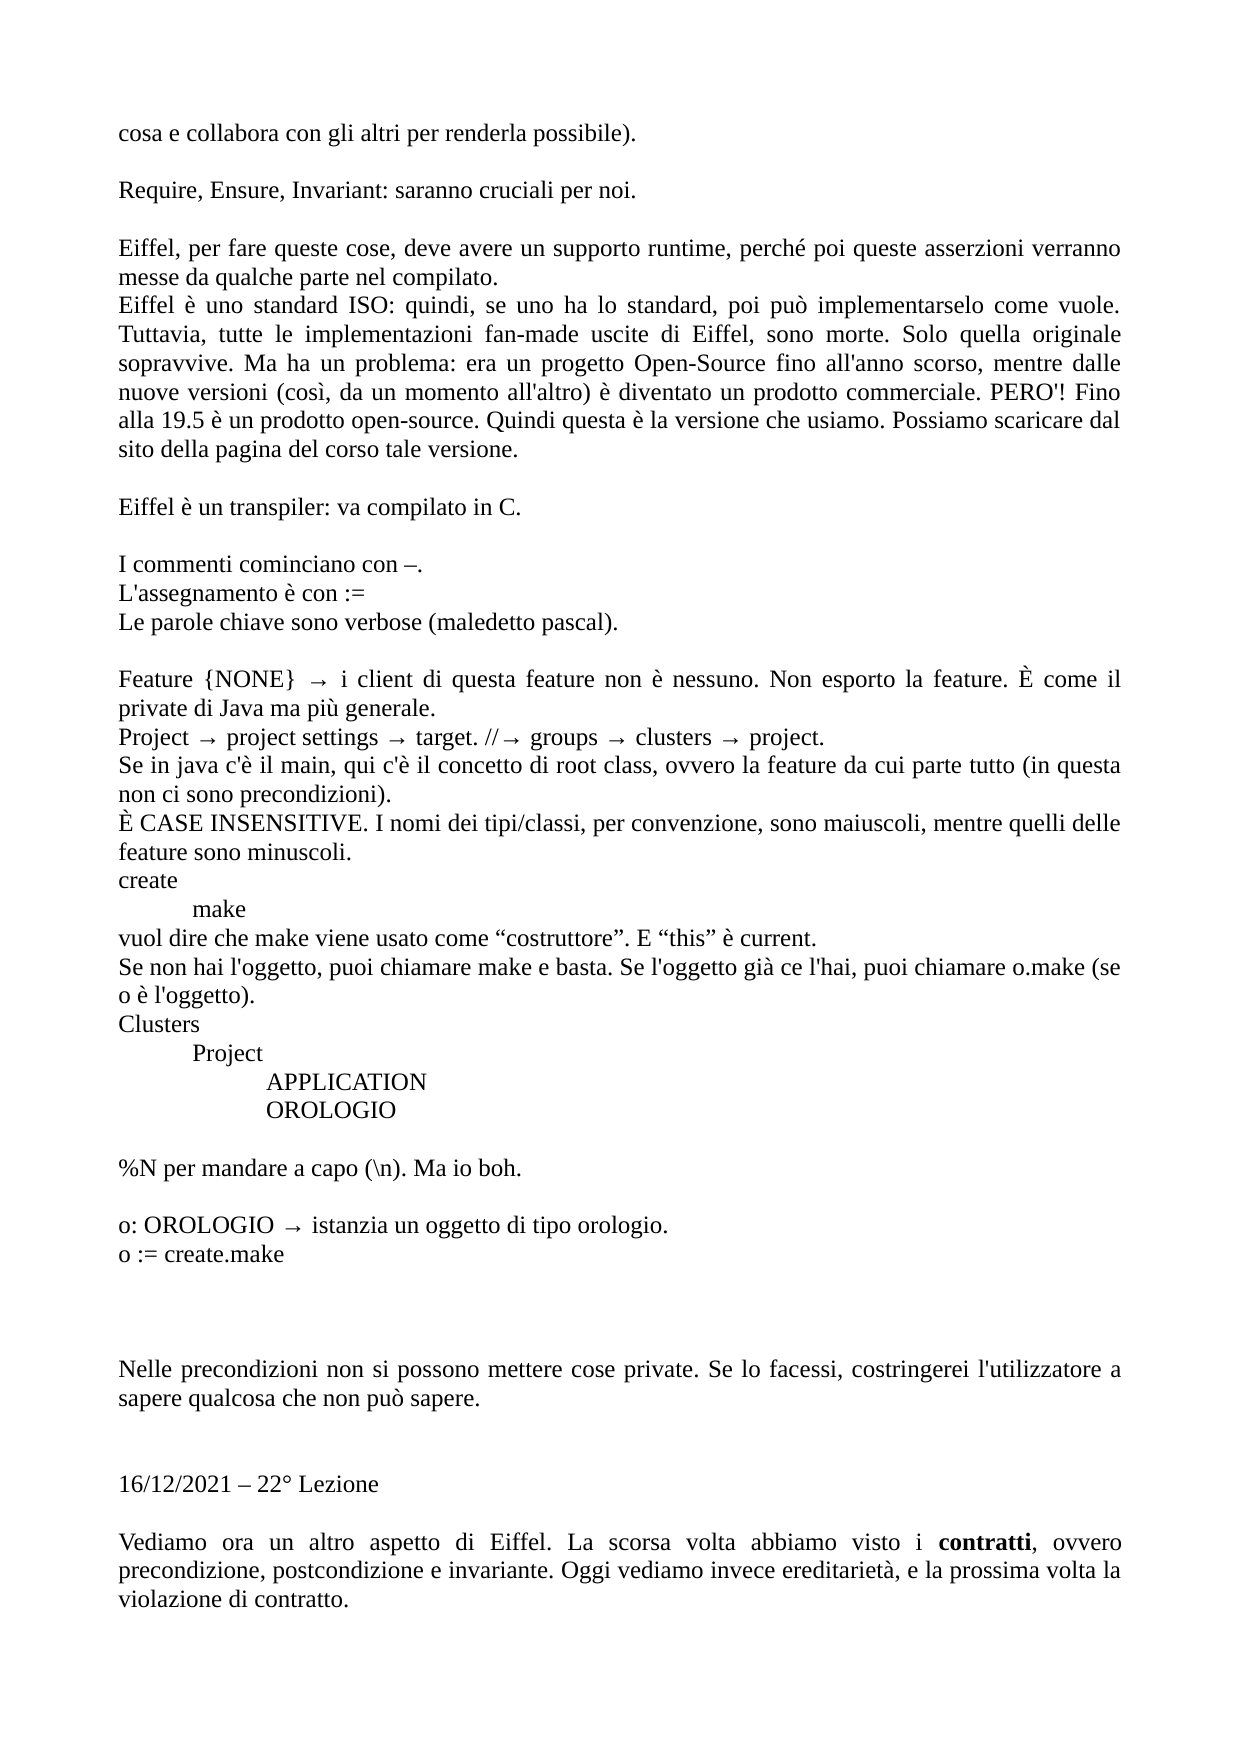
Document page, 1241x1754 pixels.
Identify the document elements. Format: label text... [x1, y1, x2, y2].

text I commenti cominciano con –. [118, 549, 1122, 578]
text Eiffel, per fare queste cose, deve avere un supporto runtime, perché poi queste asserzioni verranno messe da qualche parte nel compilato. [118, 233, 1122, 291]
text cosa e collabora con gli altri per renderla possibile). [118, 118, 1122, 147]
text make [118, 894, 1122, 923]
text Clusters [118, 1009, 1122, 1038]
text Eiffel è uno standard ISO: quindi, se uno ha lo standard, poi può implementarselo come vuole. Tuttavia, tutte le implementazioni fan-made uscite di Eiffel, sono morte. Solo quella originale sopravvive. Ma ha un problema: era un progetto Open-Source fino all'anno scorso, mentre dalle nuove versioni (così, da un momento all'altro) è diventato un prodotto commerciale. PERO'! Fino alla 19.5 è un prodotto open-source. Quindi questa è la versione che usiamo. Possiamo scaricare dal sito della pagina del corso tale versione. [118, 291, 1122, 463]
text Vediamo ora un altro aspetto di Eiffel. La scorsa volta abbiamo visto i contratti, ovvero precondizione, postcondizione e invariante. Oggi vediamo invece ereditarietà, e la prossima volta la violazione di contratto. [118, 1527, 1122, 1613]
text Le parole chiave sono verbose (maledetto pascal). [118, 607, 1122, 636]
text Se in java c'è il main, qui c'è il concetto di root class, ovvero la feature da cui parte tutto (in questa non ci sono precondizioni). [118, 751, 1122, 808]
text Nelle precondizioni non si possono mettere cose private. Se lo facessi, costringerei l'utilizzatore a sapere qualcosa che non può sapere. [118, 1354, 1122, 1412]
text Feature {NONE} → i client di questa feature non è nessuno. Non esporto la feature. È come il private di Java ma più generale. [118, 664, 1122, 722]
text vuol dire che make viene usato come “costruttore”. E “this” è current. [118, 923, 1122, 952]
text APPLICATION [118, 1067, 1122, 1096]
text create [118, 866, 1122, 894]
text Se non hai l'oggetto, puoi chiamare make e basta. Se l'oggetto già ce l'hai, puoi chiamare o.make (se o è l'oggetto). [118, 952, 1122, 1009]
text Eiffel è un transpiler: va compilato in C. [118, 492, 1122, 521]
text Require, Ensure, Invariant: saranno cruciali per noi. [118, 176, 1122, 204]
text L'assegnamento è con := [118, 578, 1122, 607]
text o := create.make [118, 1239, 1122, 1268]
text È CASE INSENSITIVE. I nomi dei tipi/classi, per convenzione, sono maiuscoli, mentre quelli delle feature sono minuscoli. [118, 808, 1122, 866]
text %N per mandare a capo (\n). Ma io boh. [118, 1153, 1122, 1182]
text 16/12/2021 – 22° Lezione [118, 1469, 1122, 1498]
text Project → project settings → target. //→ groups → clusters → project. [118, 722, 1122, 751]
text Project [118, 1038, 1122, 1067]
text o: OROLOGIO → istanzia un oggetto di tipo orologio. [118, 1211, 1122, 1239]
text OROLOGIO [118, 1096, 1122, 1124]
